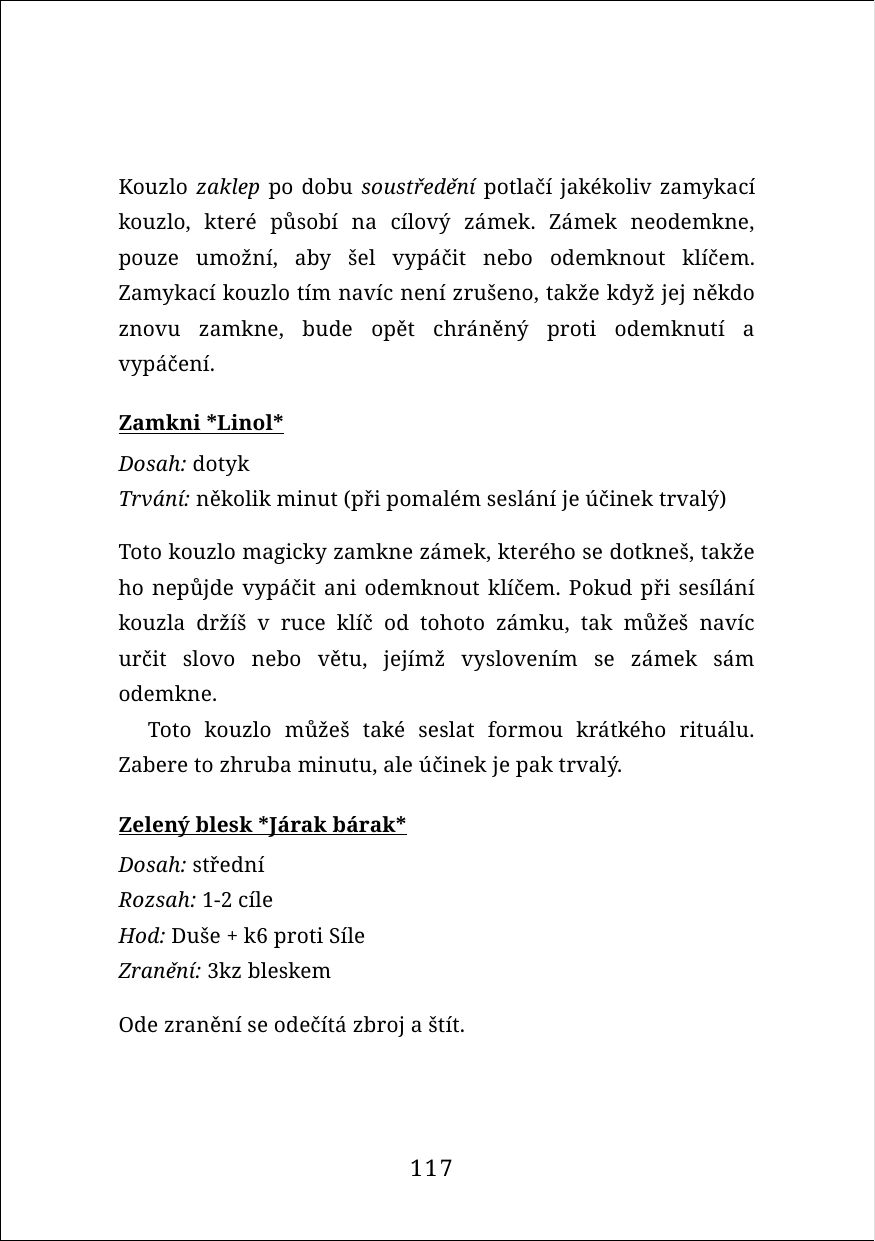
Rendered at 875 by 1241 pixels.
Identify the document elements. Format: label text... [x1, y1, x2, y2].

subtitle Zamkni *Linol* [118, 408, 756, 437]
text Dosah: dotyk Trvání: několik minut (při pomalém seslání je účinek trvalý) [118, 449, 756, 513]
text Toto kouzlo magicky zamkne zámek, kterého se dotkneš, takže ho nepůjde vypáčit ani odemknout klíčem. Pokud při sesílání kouzla držíš v ruce klíč od tohoto zámku, tak můžeš navíc určit slovo nebo větu, jejímž vyslovením se zámek sám odemkne. Toto kouzlo můžeš také seslat formou krátkého rituálu. Zabere to zhruba minutu, ale účinek je pak trvalý. [118, 537, 756, 779]
subtitle Zelený blesk *Járak bárak* [118, 810, 756, 838]
text Kouzlo zaklep po dobu soustředění potlačí jakékoliv zamykací kouzlo, které působí na cílový zámek. Zámek neodemkne, pouze umožní, aby šel vypáčit nebo odemknout klíčem. Zamykací kouzlo tím navíc není zrušeno, takže když jej někdo znovu zamkne, bude opět chráněný proti odemknutí a vypáčení. [118, 172, 756, 378]
text Ode zranění se odečítá zbroj a štít. [118, 1010, 756, 1038]
text Dosah: střední Rozsah: 1-2 cíle Hod: Duše + k6 proti Síle Zranění: 3kz bleskem [118, 850, 756, 985]
